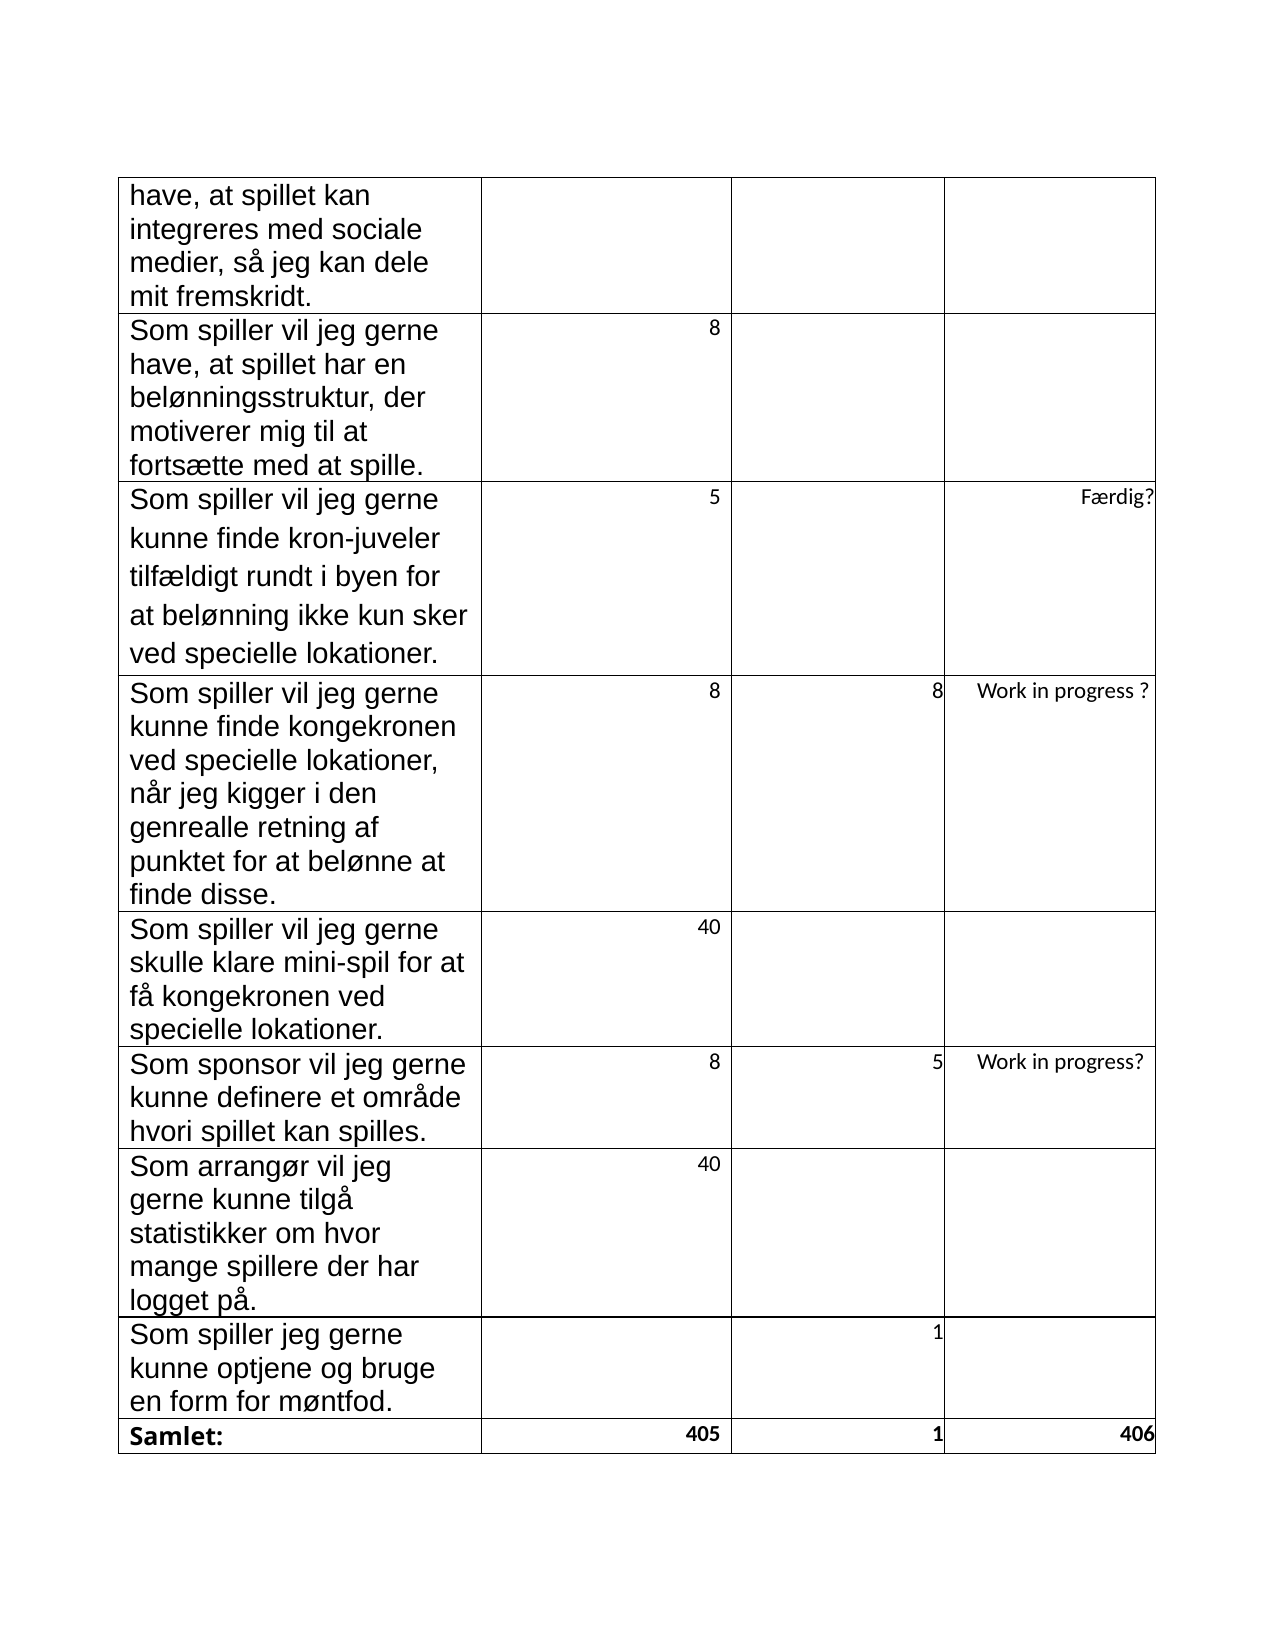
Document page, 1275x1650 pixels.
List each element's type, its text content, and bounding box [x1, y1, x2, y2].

table_cell 5 [482, 482, 731, 675]
table_cell 40 [482, 912, 731, 1046]
table_cell 40 [482, 1149, 731, 1316]
table_cell 8 [732, 676, 944, 911]
table_cell 8 [482, 1047, 731, 1148]
table_cell Work in progress? [945, 1047, 1155, 1148]
table_cell [482, 178, 731, 312]
table_cell Færdig? [945, 482, 1155, 675]
table_cell Som sponsor vil jeg gerne kunne definere et område hvori spillet kan spilles. [119, 1047, 481, 1148]
table_cell have, at spillet kan integreres med sociale medier, så jeg kan dele mit fremskridt. [119, 178, 481, 312]
table_cell Som spiller vil jeg gerne kunne finde kongekronen ved specielle lokationer, når jeg kigger i den genrealle retning af punktet for at belønne at finde disse. [119, 676, 481, 911]
table_cell Som spiller vil jeg gerne kunne finde kron-juveler tilfældigt rundt i byen for at belønning ikke kun sker ved specielle lokationer. [119, 482, 481, 675]
table_cell [945, 1318, 1155, 1418]
table_cell Samlet: [119, 1419, 481, 1453]
table_cell [945, 178, 1155, 312]
table_cell [945, 1149, 1155, 1316]
table_cell [732, 314, 944, 481]
table_cell 406 [945, 1419, 1155, 1453]
table_cell 1 [732, 1318, 944, 1418]
table_cell Work in progress ? [945, 676, 1155, 911]
table_cell 5 [732, 1047, 944, 1148]
table_cell Som arrangør vil jeg gerne kunne tilgå statistikker om hvor mange spillere der har logget på. [119, 1149, 481, 1316]
table_cell [732, 1149, 944, 1316]
table_cell [482, 1318, 731, 1418]
table_cell Som spiller jeg gerne kunne optjene og bruge en form for møntfod. [119, 1318, 481, 1418]
table_cell 1 [732, 1419, 944, 1453]
table_cell Som spiller vil jeg gerne skulle klare mini-spil for at få kongekronen ved specielle lokationer. [119, 912, 481, 1046]
table_cell [945, 912, 1155, 1046]
table_cell [732, 912, 944, 1046]
table_cell Som spiller vil jeg gerne have, at spillet har en belønningsstruktur, der motiverer mig til at fortsætte med at spille. [119, 314, 481, 481]
table_cell [732, 178, 944, 312]
table_cell 405 [482, 1419, 731, 1453]
table_cell 8 [482, 314, 731, 481]
table_cell [945, 314, 1155, 481]
table_cell [732, 482, 944, 675]
table_cell 8 [482, 676, 731, 911]
